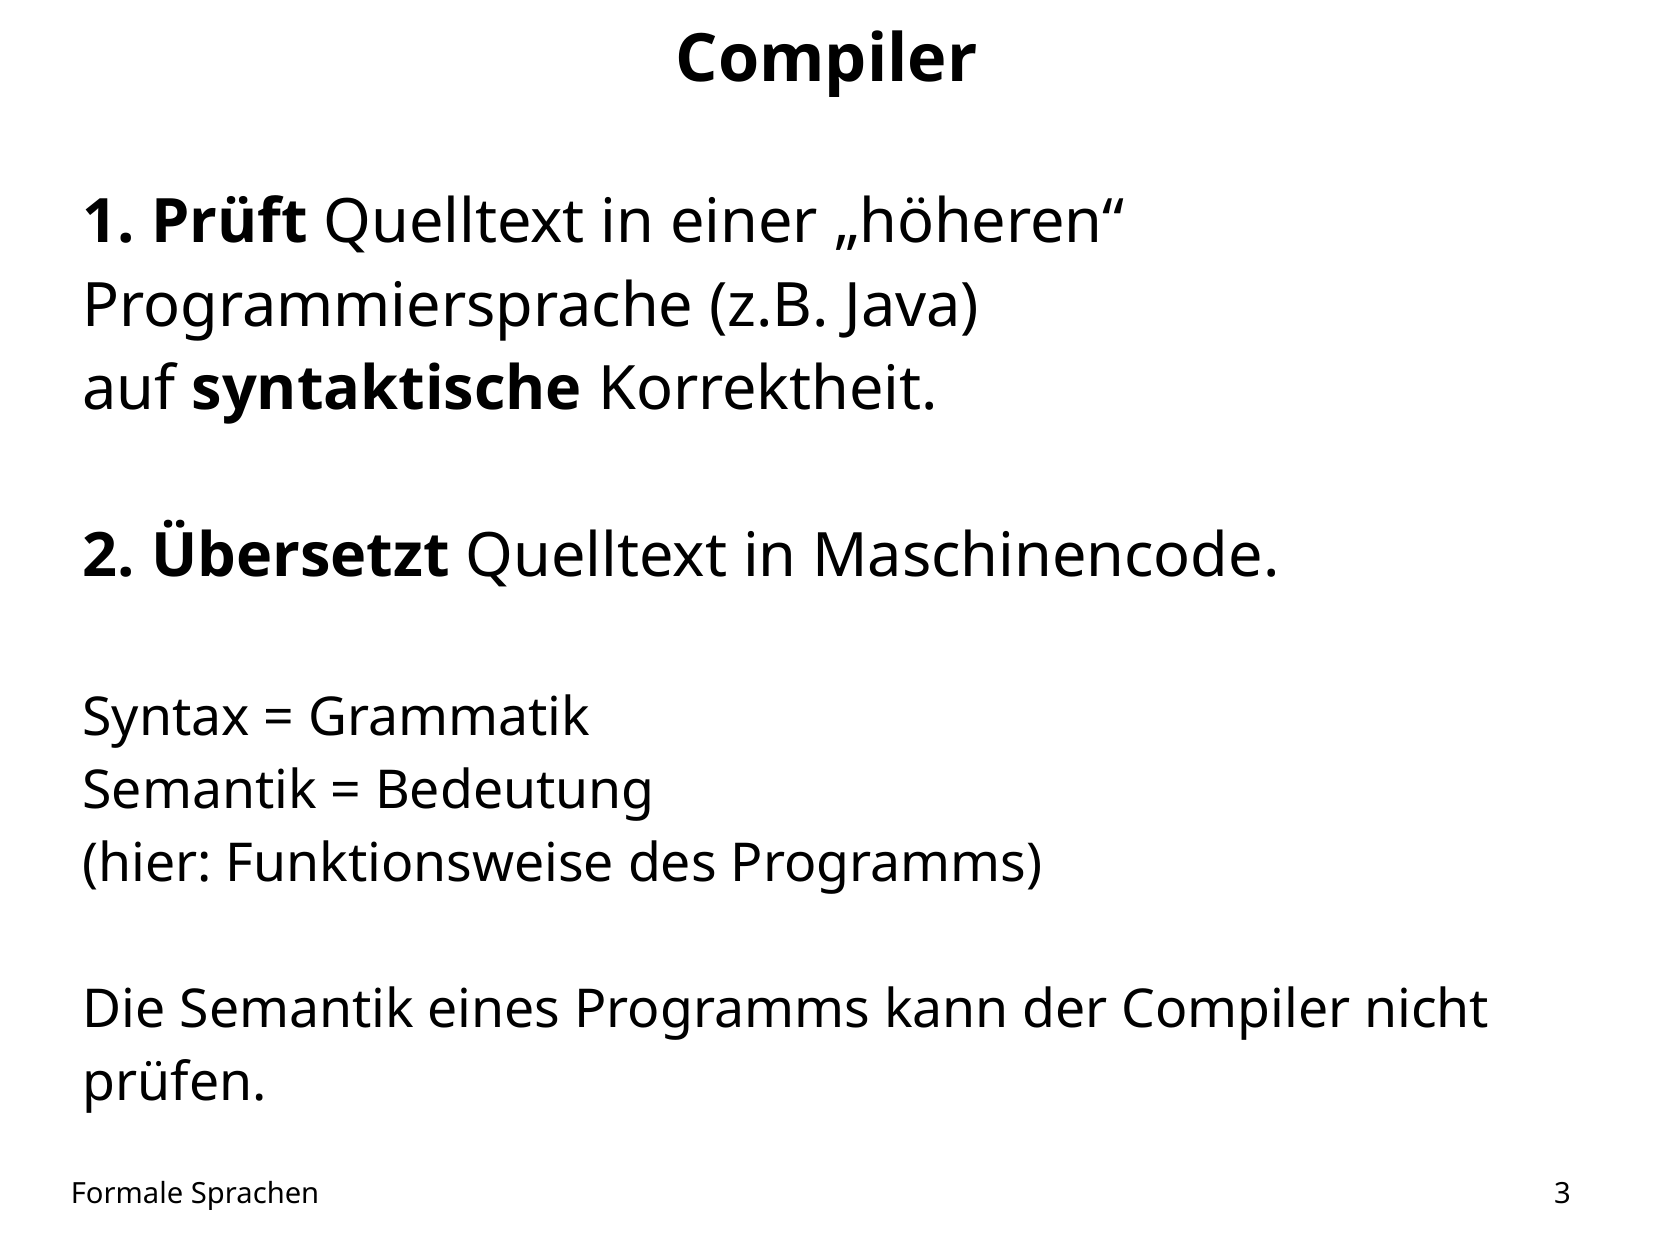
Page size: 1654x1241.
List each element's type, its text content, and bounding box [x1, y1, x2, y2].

title Compiler [0, 5, 1654, 107]
list 1. Prüft Quelltext in einer „höheren“ Programmiersprache (z.B. Java) auf syntaktische Korrektheit. 2. Übersetzt Quelltext in Maschinencode. Syntax = Grammatik Semantik = Bedeutung (hier: Funktionsweise des Programms) Die Semantik eines Programms kann der Compiler nicht prüfen. [82, 177, 1571, 1123]
